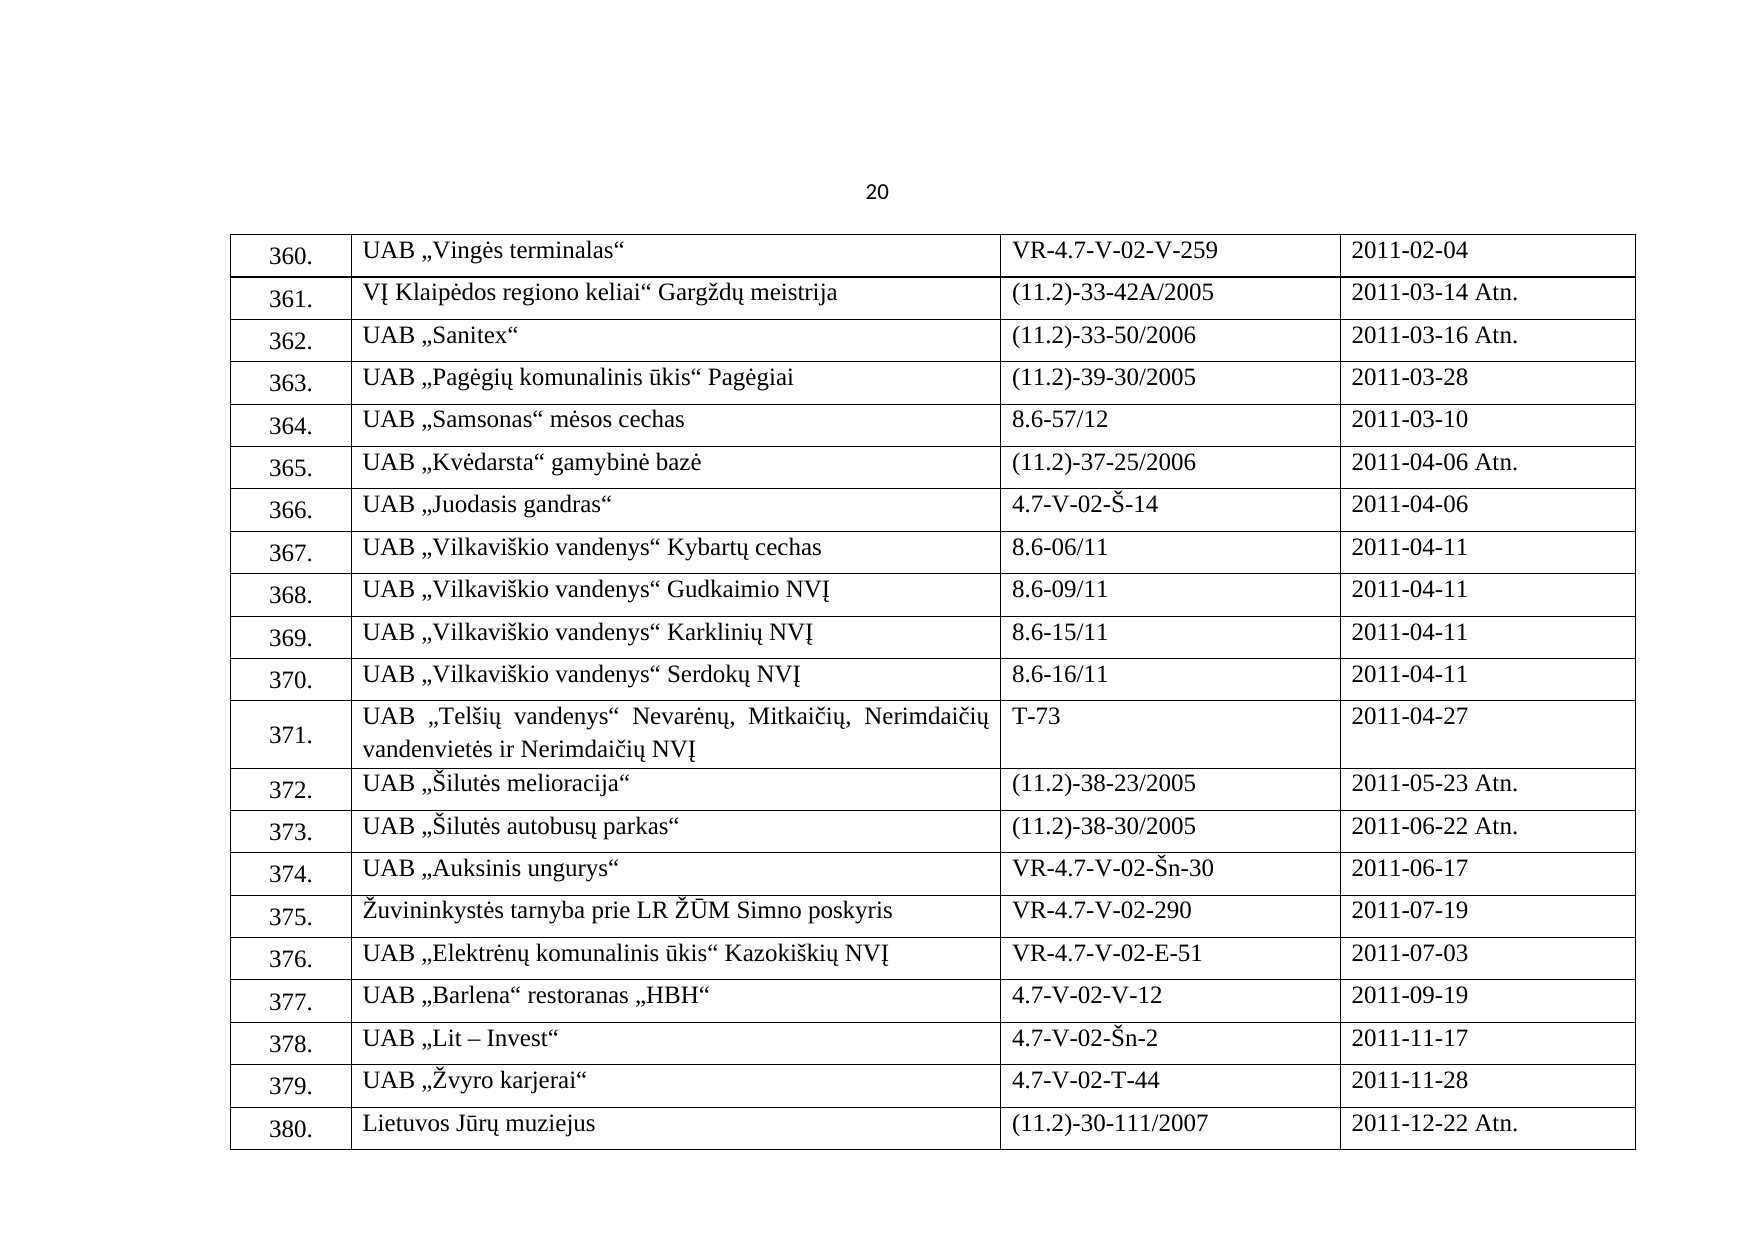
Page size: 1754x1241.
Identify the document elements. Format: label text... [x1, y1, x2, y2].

table_cell 2011-04-11 [1341, 532, 1635, 573]
table_cell VR-4.7-V-02-Šn-30 [1001, 853, 1340, 894]
table_cell 8.6-06/11 [1001, 532, 1340, 573]
table_cell (11.2)-33-50/2006 [1001, 320, 1340, 361]
table_cell 2011-11-28 [1341, 1065, 1635, 1107]
table_cell UAB „Telšių vandenys“ Nevarėnų, Mitkaičių, Nerimdaičių vandenvietės ir Nerimdaičių NVĮ [352, 701, 1000, 767]
table_cell 8.6-16/11 [1001, 659, 1340, 700]
table_cell (11.2)-38-30/2005 [1001, 811, 1340, 852]
table_cell 368. [231, 574, 351, 616]
table_cell 373. [231, 811, 351, 852]
table_cell UAB „Šilutės autobusų parkas“ [352, 811, 1000, 852]
table_cell (11.2)-37-25/2006 [1001, 447, 1340, 488]
table_cell 2011-03-28 [1341, 362, 1635, 403]
table_cell 2011-07-19 [1341, 896, 1635, 937]
table_cell 360. [231, 235, 351, 276]
table_cell UAB „Auksinis ungurys“ [352, 853, 1000, 894]
table_cell 8.6-09/11 [1001, 574, 1340, 616]
table_cell 4.7-V-02-Šn-2 [1001, 1023, 1340, 1064]
table_cell VĮ Klaipėdos regiono keliai“ Gargždų meistrija [352, 278, 1000, 319]
table_cell 2011-03-10 [1341, 405, 1635, 446]
table_cell 374. [231, 853, 351, 894]
table_cell 379. [231, 1065, 351, 1107]
table_cell 364. [231, 405, 351, 446]
table_cell 2011-06-22 Atn. [1341, 811, 1635, 852]
table_cell 4.7-V-02-V-12 [1001, 980, 1340, 1022]
table_cell UAB „Kvėdarsta“ gamybinė bazė [352, 447, 1000, 488]
table_cell VR-4.7-V-02-290 [1001, 896, 1340, 937]
table_cell 2011-09-19 [1341, 980, 1635, 1022]
table_cell 2011-11-17 [1341, 1023, 1635, 1064]
table_cell UAB „Žvyro karjerai“ [352, 1065, 1000, 1107]
table_cell 365. [231, 447, 351, 488]
table_cell VR-4.7-V-02-V-259 [1001, 235, 1340, 276]
table_cell 377. [231, 980, 351, 1022]
table_cell 2011-05-23 Atn. [1341, 769, 1635, 810]
table_cell 2011-04-06 Atn. [1341, 447, 1635, 488]
table_cell UAB „Sanitex“ [352, 320, 1000, 361]
table_cell UAB „Juodasis gandras“ [352, 489, 1000, 531]
table_cell UAB „Vingės terminalas“ [352, 235, 1000, 276]
table_cell 372. [231, 769, 351, 810]
table_cell 4.7-V-02-T-44 [1001, 1065, 1340, 1107]
table_cell Žuvininkystės tarnyba prie LR ŽŪM Simno poskyris [352, 896, 1000, 937]
table_cell 366. [231, 489, 351, 531]
table_cell (11.2)-33-42A/2005 [1001, 278, 1340, 319]
table_cell 375. [231, 896, 351, 937]
table_cell 363. [231, 362, 351, 403]
table_cell (11.2)-39-30/2005 [1001, 362, 1340, 403]
table_cell UAB „Lit – Invest“ [352, 1023, 1000, 1064]
table_cell 2011-04-11 [1341, 617, 1635, 658]
table_cell (11.2)-38-23/2005 [1001, 769, 1340, 810]
table_cell UAB „Samsonas“ mėsos cechas [352, 405, 1000, 446]
table_cell 8.6-15/11 [1001, 617, 1340, 658]
table_cell 2011-04-11 [1341, 574, 1635, 616]
table_cell 2011-03-16 Atn. [1341, 320, 1635, 361]
table_cell 2011-02-04 [1341, 235, 1635, 276]
table_cell 2011-04-27 [1341, 701, 1635, 767]
table_cell UAB „Vilkaviškio vandenys“ Kybartų cechas [352, 532, 1000, 573]
table_cell 371. [231, 701, 351, 767]
table_cell UAB „Vilkaviškio vandenys“ Serdokų NVĮ [352, 659, 1000, 700]
table_cell UAB „Barlena“ restoranas „HBH“ [352, 980, 1000, 1022]
table_cell 2011-07-03 [1341, 938, 1635, 979]
table_cell 362. [231, 320, 351, 361]
table_cell 378. [231, 1023, 351, 1064]
table_cell (11.2)-30-111/2007 [1001, 1108, 1340, 1149]
table_cell 2011-04-11 [1341, 659, 1635, 700]
table_cell 8.6-57/12 [1001, 405, 1340, 446]
table_cell 369. [231, 617, 351, 658]
table_cell UAB „Pagėgių komunalinis ūkis“ Pagėgiai [352, 362, 1000, 403]
table_cell 2011-04-06 [1341, 489, 1635, 531]
table_cell T-73 [1001, 701, 1340, 767]
table_cell UAB „Vilkaviškio vandenys“ Karklinių NVĮ [352, 617, 1000, 658]
table_cell Lietuvos Jūrų muziejus [352, 1108, 1000, 1149]
table_cell 2011-06-17 [1341, 853, 1635, 894]
table_cell UAB „Elektrėnų komunalinis ūkis“ Kazokiškių NVĮ [352, 938, 1000, 979]
table_cell 361. [231, 278, 351, 319]
table_cell VR-4.7-V-02-E-51 [1001, 938, 1340, 979]
table_cell 370. [231, 659, 351, 700]
table_cell 380. [231, 1108, 351, 1149]
table_cell 2011-12-22 Atn. [1341, 1108, 1635, 1149]
table_cell 2011-03-14 Atn. [1341, 278, 1635, 319]
table_cell UAB „Šilutės melioracija“ [352, 769, 1000, 810]
table_cell UAB „Vilkaviškio vandenys“ Gudkaimio NVĮ [352, 574, 1000, 616]
table_cell 376. [231, 938, 351, 979]
table_cell 367. [231, 532, 351, 573]
table_cell 4.7-V-02-Š-14 [1001, 489, 1340, 531]
